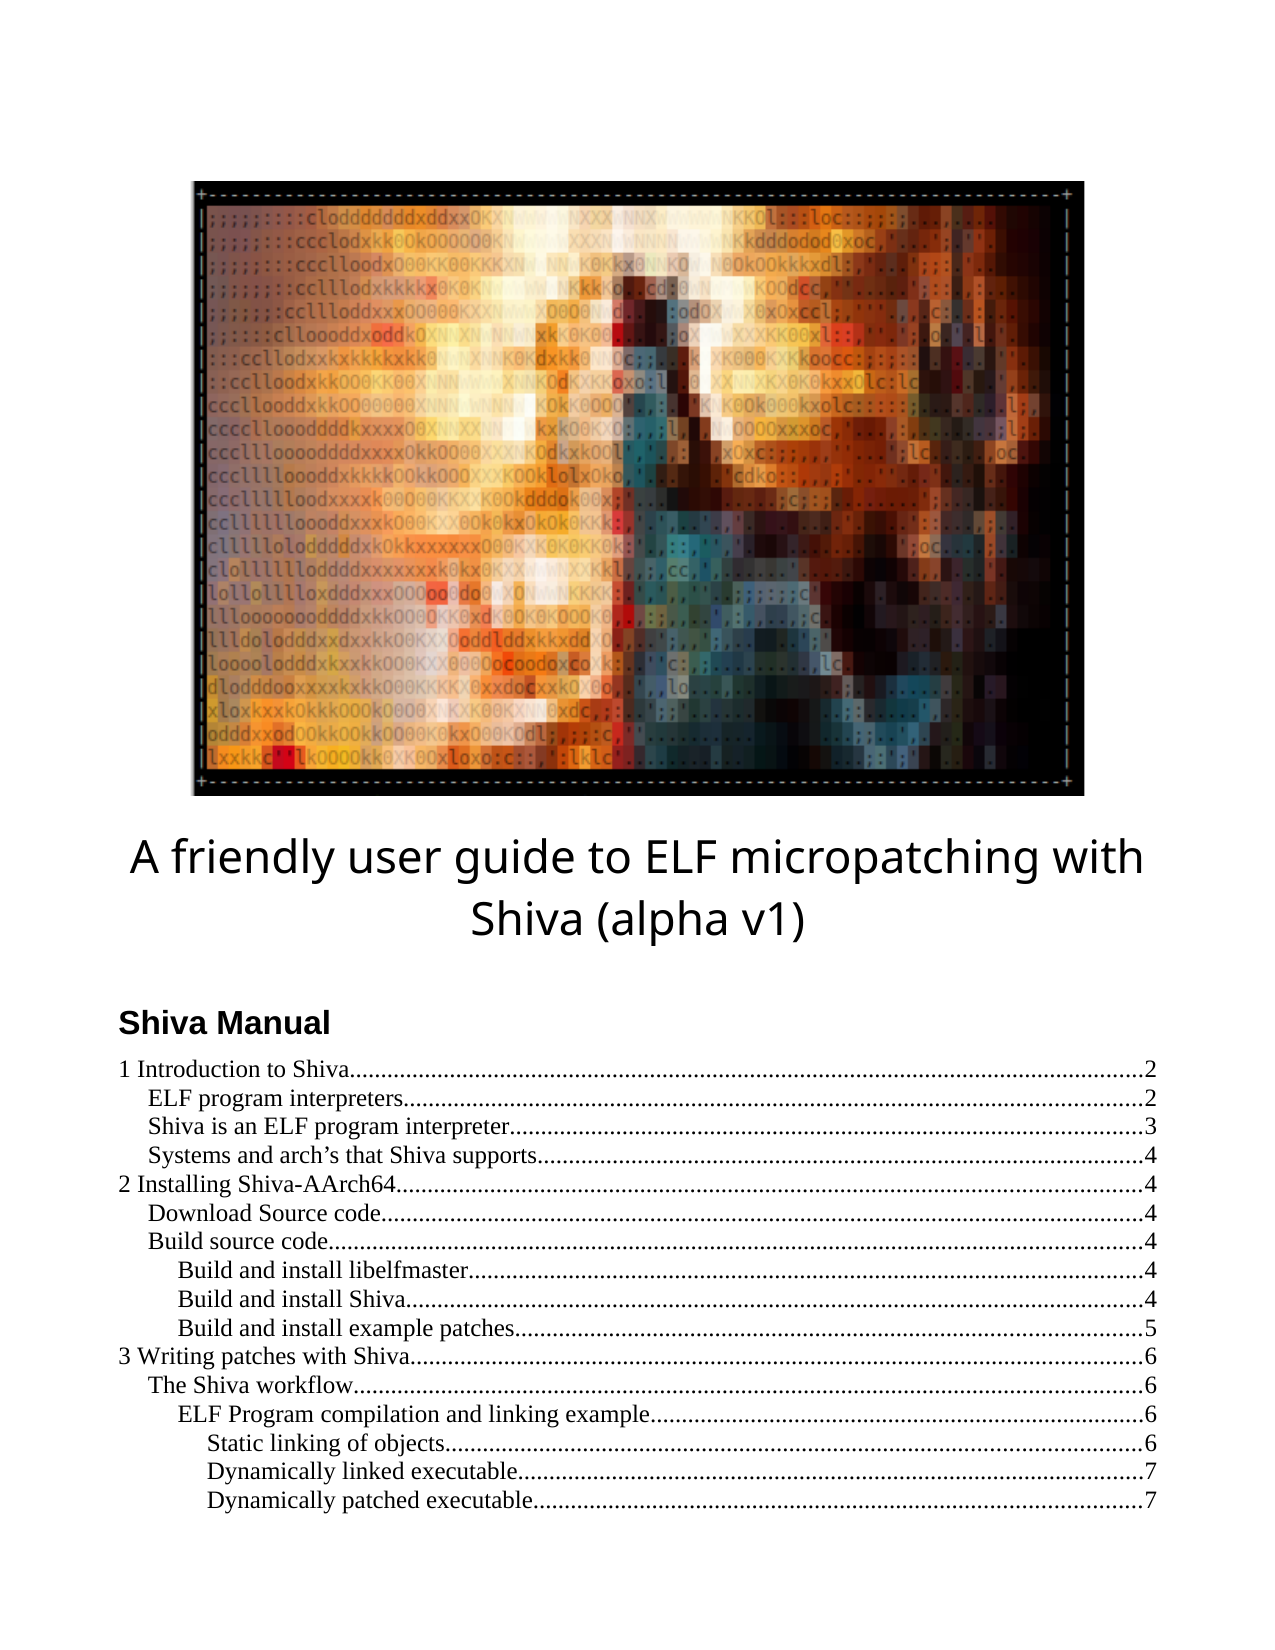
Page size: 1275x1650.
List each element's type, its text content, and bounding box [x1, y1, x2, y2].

text A friendly user guide to ELF micropatching with Shiva (alpha v1) [118, 824, 1157, 949]
text Download Source code 4 [148, 1198, 1157, 1226]
text Build and install example patches 5 [177, 1313, 1157, 1341]
text Build and install libelfmaster 4 [177, 1255, 1157, 1284]
text Dynamically linked executable 7 [207, 1456, 1157, 1485]
text Dynamically patched executable 7 [207, 1485, 1157, 1514]
text ELF program interpreters 2 [148, 1083, 1157, 1111]
text 2 Installing Shiva-AArch64 4 [118, 1169, 1157, 1198]
text The Shiva workflow 6 [148, 1370, 1157, 1399]
text Build and install Shiva 4 [177, 1284, 1157, 1313]
text Build source code 4 [148, 1226, 1157, 1255]
text ELF Program compilation and linking example 6 [177, 1399, 1157, 1428]
text 3 Writing patches with Shiva 6 [118, 1341, 1157, 1370]
text Static linking of objects 6 [207, 1428, 1157, 1456]
text Shiva is an ELF program interpreter 3 [148, 1111, 1157, 1140]
subtitle Shiva Manual [118, 1003, 1157, 1041]
picture [190, 181, 1085, 796]
text 1 Introduction to Shiva 2 [118, 1054, 1157, 1083]
text Systems and arch’s that Shiva supports 4 [148, 1140, 1157, 1169]
